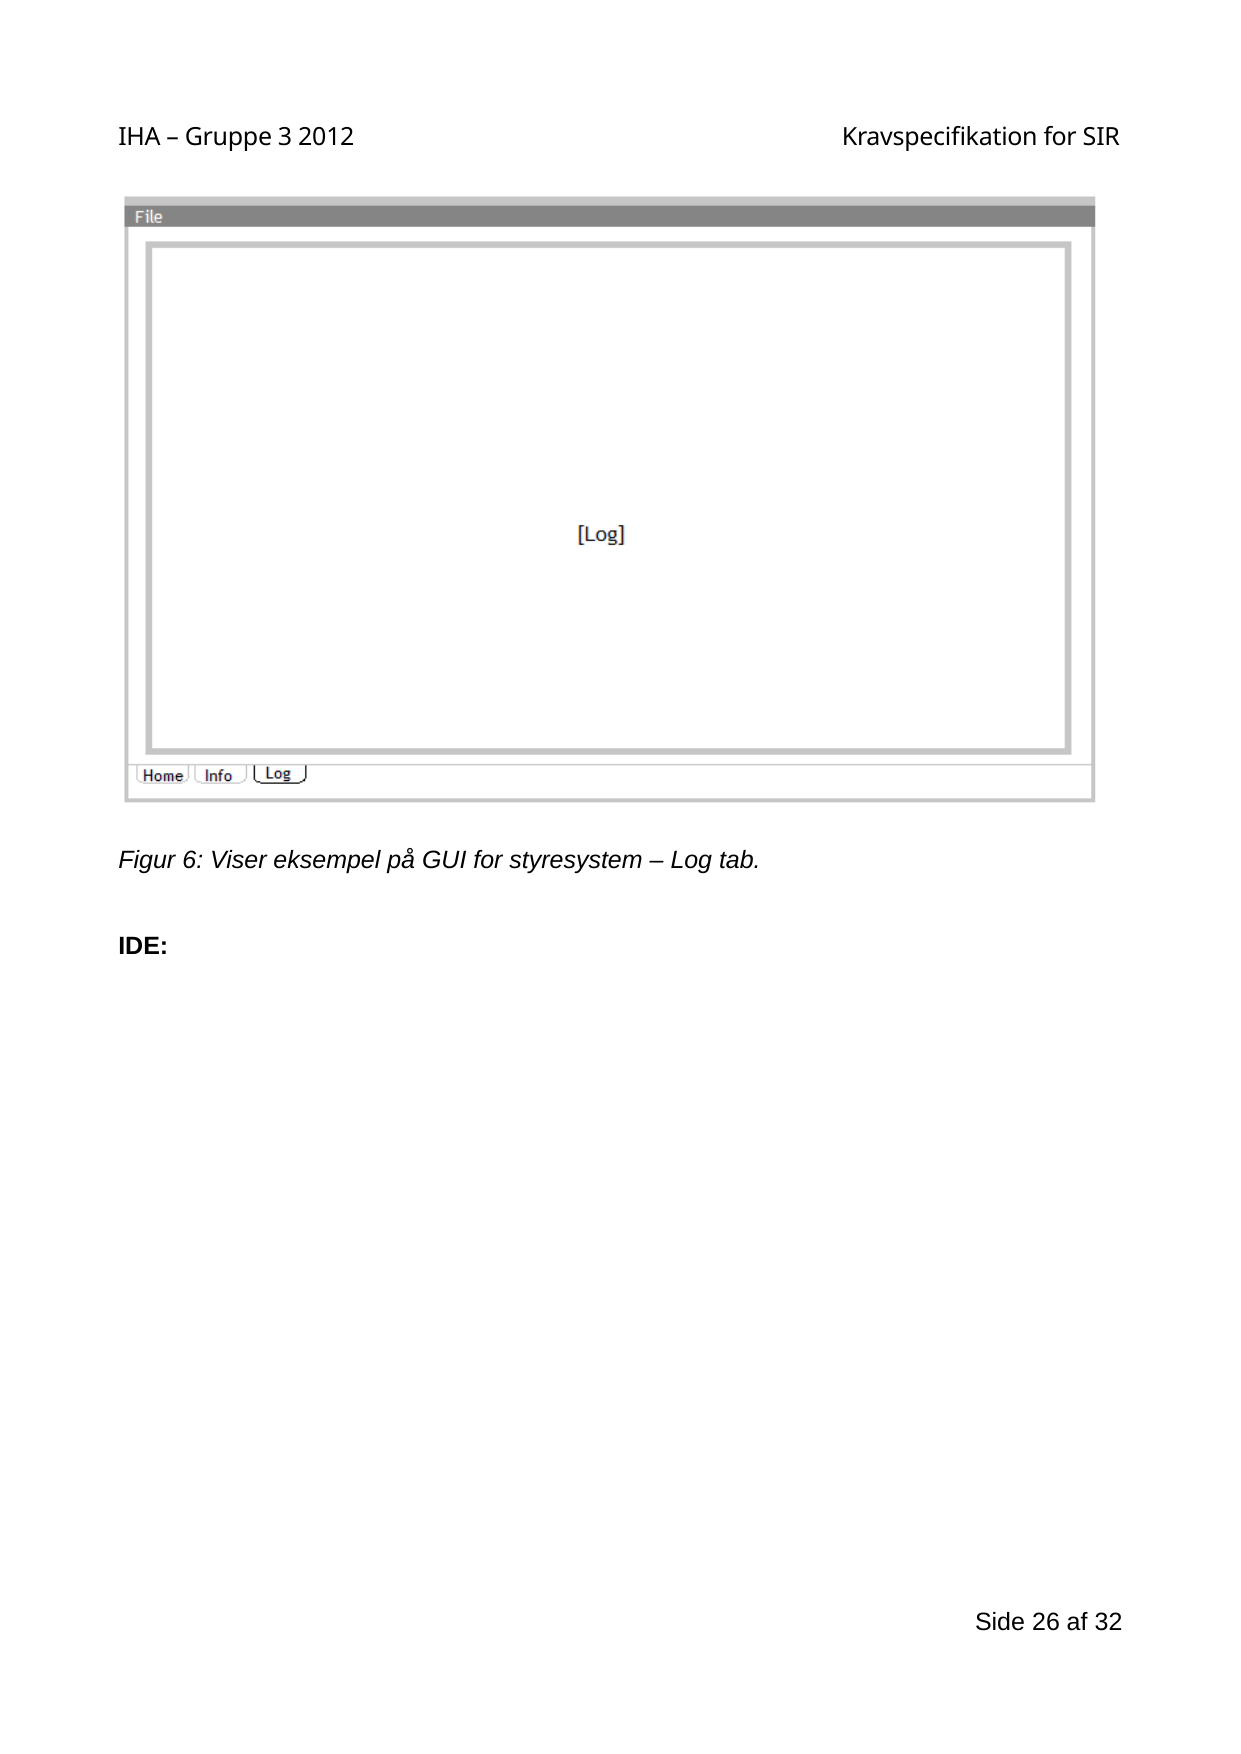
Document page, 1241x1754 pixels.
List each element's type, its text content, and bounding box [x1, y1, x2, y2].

text IDE: [118, 931, 1122, 960]
picture [118, 194, 1123, 846]
text Figur 6: Viser eksempel på GUI for styresystem – Log tab. [118, 846, 1122, 874]
